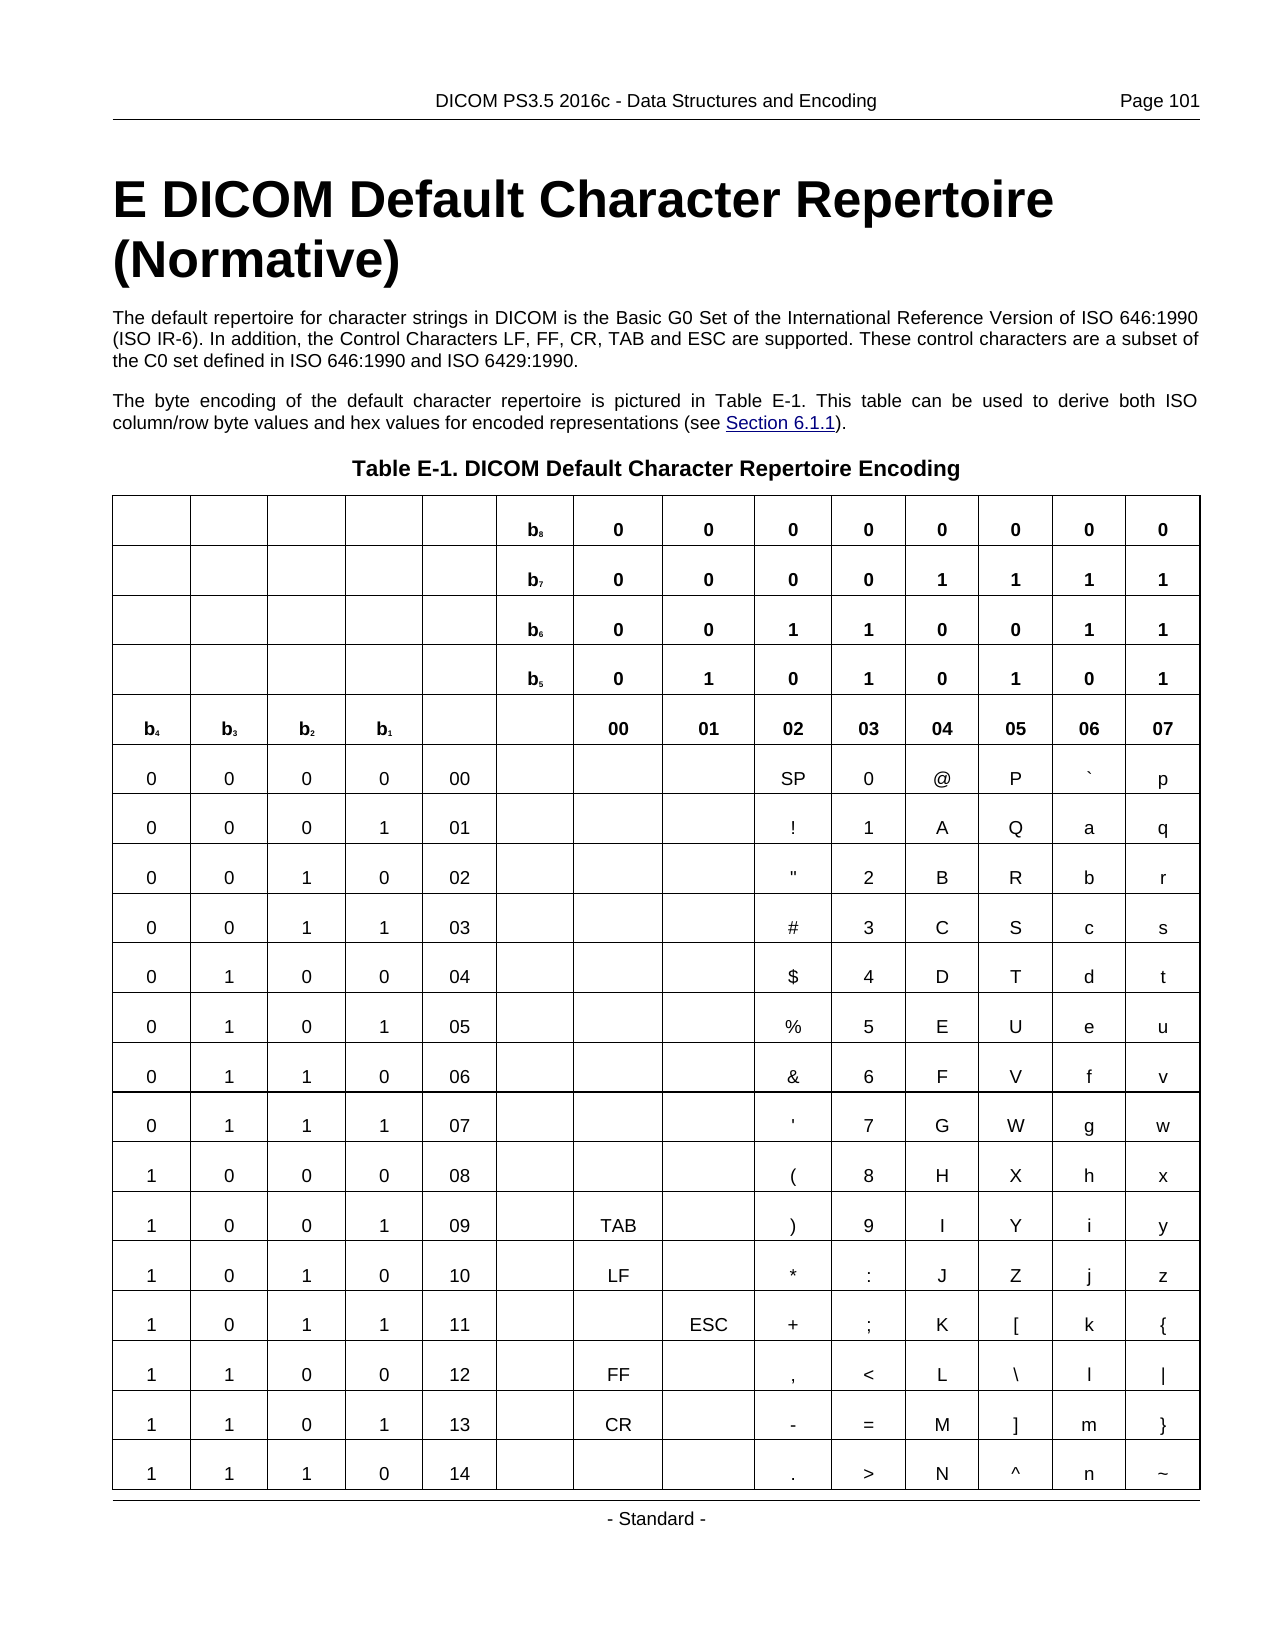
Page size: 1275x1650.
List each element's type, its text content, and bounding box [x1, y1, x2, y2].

table_header [113, 496, 190, 545]
table_cell P [979, 745, 1052, 793]
table_cell 1 [268, 894, 345, 942]
table_cell [268, 645, 345, 694]
table_cell [574, 794, 662, 843]
table_cell 0 [979, 596, 1052, 644]
table_cell \ [979, 1341, 1052, 1389]
table_cell [497, 844, 573, 893]
table_cell ] [979, 1391, 1052, 1439]
table_cell b5 [497, 645, 573, 694]
table_cell 04 [423, 943, 496, 992]
table_header b8 [497, 496, 573, 545]
table_cell 0 [346, 844, 422, 893]
table_cell s [1126, 894, 1199, 942]
table_cell 1 [113, 1241, 190, 1290]
table_cell " [755, 844, 831, 893]
table_cell 0 [191, 1241, 267, 1290]
table_header 0 [832, 496, 905, 545]
table_cell 1 [191, 993, 267, 1042]
table_cell t [1126, 943, 1199, 992]
table_cell 1 [113, 1291, 190, 1340]
table_cell 11 [423, 1291, 496, 1340]
table_cell 1 [113, 1341, 190, 1389]
table_cell LF [574, 1241, 662, 1290]
table_cell 1 [979, 645, 1052, 694]
table_cell [663, 745, 754, 793]
table_cell 07 [1126, 695, 1199, 743]
table_cell 9 [832, 1192, 905, 1240]
table_cell [574, 894, 662, 942]
table_cell 1 [346, 993, 422, 1042]
table_cell $ [755, 943, 831, 992]
table_cell [663, 1093, 754, 1141]
table_cell 0 [663, 596, 754, 644]
table_cell 01 [663, 695, 754, 743]
table_cell 05 [423, 993, 496, 1042]
table_cell [497, 894, 573, 942]
table_cell G [906, 1093, 978, 1141]
table_cell J [906, 1241, 978, 1290]
table_cell F [906, 1043, 978, 1091]
table_header 0 [1053, 496, 1125, 545]
table_cell 08 [423, 1142, 496, 1191]
table_cell 1 [268, 1043, 345, 1091]
table_cell 0 [191, 1192, 267, 1240]
table_cell > [832, 1440, 905, 1489]
table_cell L [906, 1341, 978, 1389]
table_cell 0 [268, 1192, 345, 1240]
table_cell 0 [1053, 645, 1125, 694]
table_cell = [832, 1391, 905, 1439]
table_cell [423, 546, 496, 594]
table_cell V [979, 1043, 1052, 1091]
table_cell [268, 546, 345, 594]
table_cell 0 [113, 1043, 190, 1091]
table_cell [191, 546, 267, 594]
table_cell 1 [346, 1391, 422, 1439]
table_cell [663, 943, 754, 992]
table_header [346, 496, 422, 545]
table_cell [497, 745, 573, 793]
table_cell u [1126, 993, 1199, 1042]
table_cell K [906, 1291, 978, 1340]
table_cell ! [755, 794, 831, 843]
table_cell [663, 993, 754, 1042]
table_cell [ [979, 1291, 1052, 1340]
text The default repertoire for character strings in DICOM is the Basic G0 Set of the International Reference Version of ISO 646:1990 (ISO IR-6). In addition, the Control Characters LF, FF, CR, TAB and ESC are supported. These control characters are a subset of the C0 set defined in ISO 646:1990 and ISO 6429:1990. [112, 307, 1200, 371]
table_cell 0 [346, 1142, 422, 1191]
table_cell [423, 645, 496, 694]
table_cell 0 [346, 745, 422, 793]
table_cell [191, 596, 267, 644]
table_cell 1 [191, 1093, 267, 1141]
table_header 0 [755, 496, 831, 545]
table_cell 1 [1053, 596, 1125, 644]
table_cell 04 [906, 695, 978, 743]
table_cell 07 [423, 1093, 496, 1141]
table_cell 0 [113, 745, 190, 793]
table_cell b7 [497, 546, 573, 594]
table_cell v [1126, 1043, 1199, 1091]
table_cell [346, 596, 422, 644]
table_cell 00 [574, 695, 662, 743]
table_cell [423, 695, 496, 743]
table_cell C [906, 894, 978, 942]
table_cell D [906, 943, 978, 992]
text Table E-1. DICOM Default Character Repertoire Encoding [112, 456, 1200, 482]
table_cell + [755, 1291, 831, 1340]
table_cell 1 [346, 794, 422, 843]
table_cell < [832, 1341, 905, 1389]
table_cell [574, 993, 662, 1042]
table_cell ^ [979, 1440, 1052, 1489]
table_cell E [906, 993, 978, 1042]
table_cell [268, 596, 345, 644]
text The byte encoding of the default character repertoire is pictured in Table E-1. This table can be used to derive both ISO column/row byte values and hex values for encoded representations (see Section 6.1.1). [112, 390, 1200, 433]
table_cell [663, 844, 754, 893]
table_cell Z [979, 1241, 1052, 1290]
table_header [268, 496, 345, 545]
table_cell 1 [755, 596, 831, 644]
table_header 0 [663, 496, 754, 545]
table_cell 0 [191, 844, 267, 893]
table_cell . [755, 1440, 831, 1489]
table_cell [663, 1192, 754, 1240]
table_cell 0 [113, 993, 190, 1042]
table_cell [346, 645, 422, 694]
table_cell N [906, 1440, 978, 1489]
table_cell 8 [832, 1142, 905, 1191]
table_cell 0 [755, 645, 831, 694]
table_cell 1 [1053, 546, 1125, 594]
table_cell 0 [268, 745, 345, 793]
table_cell [574, 943, 662, 992]
table_cell 0 [832, 546, 905, 594]
table_cell ; [832, 1291, 905, 1340]
table_header [191, 496, 267, 545]
table_cell 12 [423, 1341, 496, 1389]
table_cell [574, 1093, 662, 1141]
table_cell 13 [423, 1391, 496, 1439]
table_cell f [1053, 1043, 1125, 1091]
table_cell h [1053, 1142, 1125, 1191]
table_cell [574, 1440, 662, 1489]
table_cell 0 [191, 745, 267, 793]
table_cell 0 [574, 546, 662, 594]
table_cell ESC [663, 1291, 754, 1340]
table_cell 1 [268, 1093, 345, 1141]
table_cell 0 [574, 596, 662, 644]
table_cell 03 [423, 894, 496, 942]
table_cell l [1053, 1341, 1125, 1389]
table_cell 1 [1126, 546, 1199, 594]
table_cell [663, 1341, 754, 1389]
table_cell i [1053, 1192, 1125, 1240]
table_cell 1 [346, 1093, 422, 1141]
table_cell { [1126, 1291, 1199, 1340]
table_cell [497, 993, 573, 1042]
table_cell 6 [832, 1043, 905, 1091]
table_cell W [979, 1093, 1052, 1141]
table_cell c [1053, 894, 1125, 942]
table_cell , [755, 1341, 831, 1389]
table_cell p [1126, 745, 1199, 793]
table_cell 0 [346, 1043, 422, 1091]
table_cell 1 [191, 1341, 267, 1389]
table_cell CR [574, 1391, 662, 1439]
table_cell R [979, 844, 1052, 893]
table_cell 03 [832, 695, 905, 743]
table_cell [574, 844, 662, 893]
table_cell 0 [191, 794, 267, 843]
table_cell 1 [113, 1192, 190, 1240]
table_cell H [906, 1142, 978, 1191]
table_cell 0 [113, 894, 190, 942]
table_cell ~ [1126, 1440, 1199, 1489]
table_cell Q [979, 794, 1052, 843]
table_cell 1 [346, 1192, 422, 1240]
table_cell 1 [113, 1142, 190, 1191]
table_cell r [1126, 844, 1199, 893]
table_cell : [832, 1241, 905, 1290]
table_cell % [755, 993, 831, 1042]
table_cell SP [755, 745, 831, 793]
table_cell 1 [113, 1391, 190, 1439]
table_cell 1 [268, 844, 345, 893]
table_cell [663, 1142, 754, 1191]
table_cell [497, 1043, 573, 1091]
table_cell 0 [663, 546, 754, 594]
table_cell 1 [1126, 645, 1199, 694]
table_cell b [1053, 844, 1125, 893]
table_cell | [1126, 1341, 1199, 1389]
table_cell 06 [423, 1043, 496, 1091]
table_cell b2 [268, 695, 345, 743]
table_cell [113, 546, 190, 594]
table_cell [497, 794, 573, 843]
table_cell g [1053, 1093, 1125, 1141]
table_cell 0 [832, 745, 905, 793]
table_cell B [906, 844, 978, 893]
table_cell 1 [268, 1440, 345, 1489]
table_cell - [755, 1391, 831, 1439]
table_cell 0 [906, 596, 978, 644]
table_cell 0 [191, 1291, 267, 1340]
table_cell 0 [268, 794, 345, 843]
table_cell # [755, 894, 831, 942]
table_cell 14 [423, 1440, 496, 1489]
table_cell 0 [346, 943, 422, 992]
table_cell n [1053, 1440, 1125, 1489]
text E DICOM Default Character Repertoire (Normative) [112, 169, 1200, 288]
table_cell 06 [1053, 695, 1125, 743]
table_cell 1 [832, 645, 905, 694]
table_cell ) [755, 1192, 831, 1240]
table_cell 1 [1126, 596, 1199, 644]
table_cell [663, 1440, 754, 1489]
table_cell 1 [191, 943, 267, 992]
table_cell 1 [113, 1440, 190, 1489]
table_cell [497, 1192, 573, 1240]
table_cell } [1126, 1391, 1199, 1439]
table_cell 0 [113, 943, 190, 992]
table_cell 0 [906, 645, 978, 694]
table_cell 0 [113, 794, 190, 843]
table_cell b6 [497, 596, 573, 644]
table_cell e [1053, 993, 1125, 1042]
table_cell w [1126, 1093, 1199, 1141]
table_cell [191, 645, 267, 694]
table_cell ` [1053, 745, 1125, 793]
table_cell b3 [191, 695, 267, 743]
table_cell 1 [832, 596, 905, 644]
table_cell ' [755, 1093, 831, 1141]
table_header 0 [1126, 496, 1199, 545]
table_cell [423, 596, 496, 644]
table_cell y [1126, 1192, 1199, 1240]
table_cell TAB [574, 1192, 662, 1240]
table_cell 10 [423, 1241, 496, 1290]
table_cell [574, 1142, 662, 1191]
table_cell 0 [346, 1341, 422, 1389]
table_cell [346, 546, 422, 594]
table_cell A [906, 794, 978, 843]
table_cell 2 [832, 844, 905, 893]
table_cell [497, 695, 573, 743]
table_cell [663, 1043, 754, 1091]
table_cell * [755, 1241, 831, 1290]
table_cell z [1126, 1241, 1199, 1290]
table_cell 3 [832, 894, 905, 942]
table_cell [663, 894, 754, 942]
table_cell [497, 1391, 573, 1439]
table_cell U [979, 993, 1052, 1042]
table_cell 1 [268, 1291, 345, 1340]
table_cell 1 [346, 894, 422, 942]
table_cell x [1126, 1142, 1199, 1191]
table_cell k [1053, 1291, 1125, 1340]
table_cell [497, 1341, 573, 1389]
table_cell 5 [832, 993, 905, 1042]
table_cell [497, 1291, 573, 1340]
table_cell 4 [832, 943, 905, 992]
table_cell 1 [191, 1391, 267, 1439]
table_cell @ [906, 745, 978, 793]
table_cell 1 [191, 1440, 267, 1489]
table_cell q [1126, 794, 1199, 843]
table_cell 1 [906, 546, 978, 594]
table_header 0 [979, 496, 1052, 545]
table_cell 02 [755, 695, 831, 743]
table_cell [574, 745, 662, 793]
table_cell 0 [346, 1241, 422, 1290]
table_cell 0 [574, 645, 662, 694]
table_cell 0 [113, 844, 190, 893]
table_cell [497, 1142, 573, 1191]
table_cell I [906, 1192, 978, 1240]
table_cell b1 [346, 695, 422, 743]
table_cell j [1053, 1241, 1125, 1290]
table_cell 0 [113, 1093, 190, 1141]
table_cell 1 [346, 1291, 422, 1340]
table_cell FF [574, 1341, 662, 1389]
table_cell 0 [268, 943, 345, 992]
table_cell 0 [755, 546, 831, 594]
table_cell 0 [268, 1341, 345, 1389]
table_cell 0 [268, 993, 345, 1042]
table_cell [663, 1391, 754, 1439]
table_cell T [979, 943, 1052, 992]
table_cell ( [755, 1142, 831, 1191]
table_cell [663, 794, 754, 843]
table_cell 1 [663, 645, 754, 694]
table_cell 01 [423, 794, 496, 843]
table_cell [497, 1241, 573, 1290]
table_cell 0 [268, 1391, 345, 1439]
table_cell Y [979, 1192, 1052, 1240]
table_cell 7 [832, 1093, 905, 1141]
table_cell 09 [423, 1192, 496, 1240]
table_cell 00 [423, 745, 496, 793]
table_cell 0 [191, 894, 267, 942]
table_header 0 [574, 496, 662, 545]
table_cell 1 [191, 1043, 267, 1091]
table_cell S [979, 894, 1052, 942]
table_cell [663, 1241, 754, 1290]
table_cell [497, 1093, 573, 1141]
table_cell [113, 645, 190, 694]
table_cell [497, 1440, 573, 1489]
table_cell 1 [268, 1241, 345, 1290]
table_cell M [906, 1391, 978, 1439]
table_cell 02 [423, 844, 496, 893]
table_cell d [1053, 943, 1125, 992]
table_cell m [1053, 1391, 1125, 1439]
table_cell a [1053, 794, 1125, 843]
table_cell X [979, 1142, 1052, 1191]
table_cell 0 [346, 1440, 422, 1489]
table_cell [113, 596, 190, 644]
table_cell [497, 943, 573, 992]
table_cell & [755, 1043, 831, 1091]
table_cell 1 [979, 546, 1052, 594]
table_header 0 [906, 496, 978, 545]
table_cell 0 [191, 1142, 267, 1191]
table_cell [574, 1291, 662, 1340]
table_cell b4 [113, 695, 190, 743]
table_cell [574, 1043, 662, 1091]
table_cell 1 [832, 794, 905, 843]
table_cell 05 [979, 695, 1052, 743]
table_cell 0 [268, 1142, 345, 1191]
table_header [423, 496, 496, 545]
